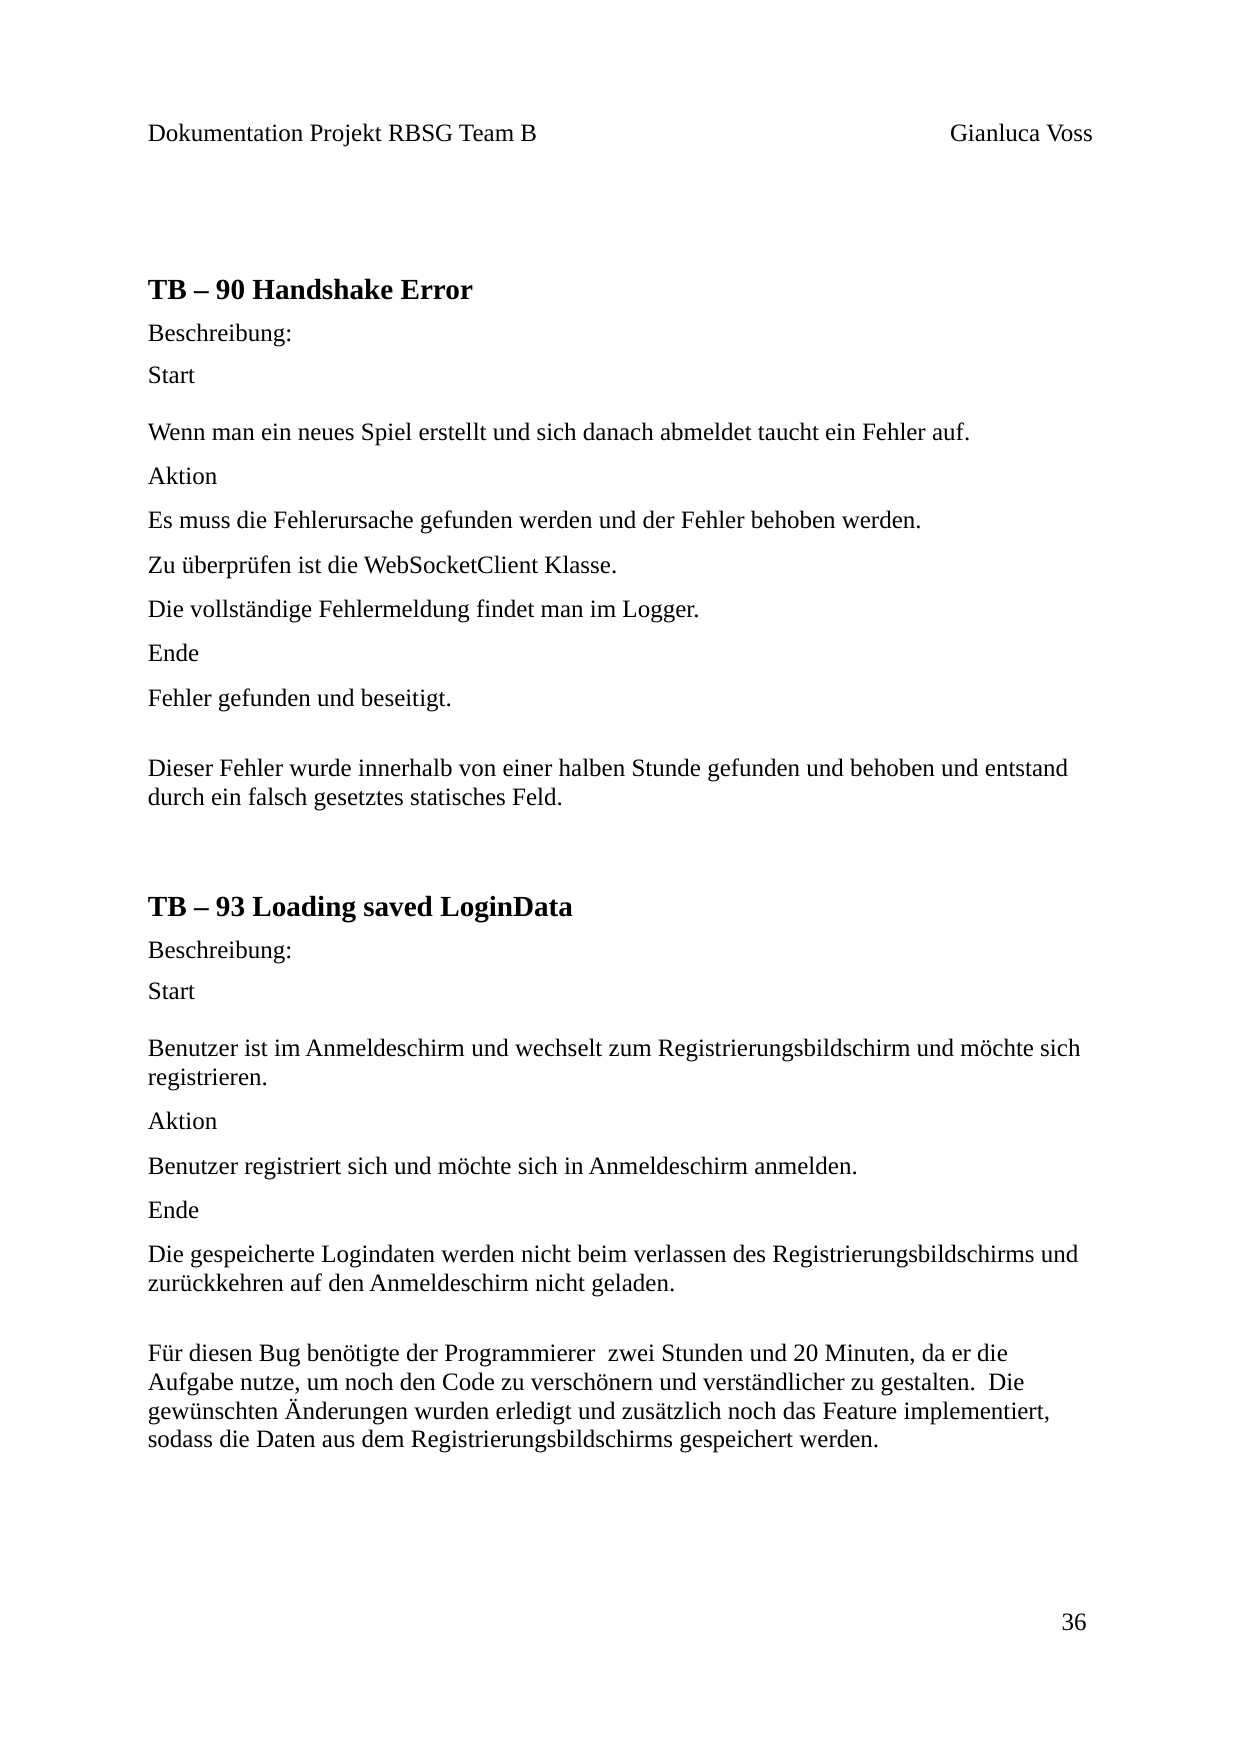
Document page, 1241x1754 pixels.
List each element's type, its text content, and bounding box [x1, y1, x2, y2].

text Für diesen Bug benötigte der Programmierer zwei Stunden und 20 Minuten, da er die Aufgabe nutze, um noch den Code zu verschönern und verständlicher zu gestalten. Die gewünschten Änderungen wurden erledigt und zusätzlich noch das Feature implementiert, sodass die Daten aus dem Registrierungsbildschirms gespeichert werden. [148, 1338, 1093, 1453]
text Benutzer registriert sich und möchte sich in Anmeldeschirm anmelden. [148, 1151, 1093, 1179]
text Aktion [148, 1106, 1093, 1135]
text Ende [148, 638, 1093, 667]
text Die gespeicherte Logindaten werden nicht beim verlassen des Registrierungsbildschirms und zurückkehren auf den Anmeldeschirm nicht geladen. [148, 1239, 1093, 1297]
text Zu überprüfen ist die WebSocketClient Klasse. [148, 550, 1093, 578]
subtitle TB – 93 Loading saved LoginData [148, 889, 1093, 923]
text Start [148, 976, 1093, 1005]
text Benutzer ist im Anmeldeschirm und wechselt zum Registrierungsbildschirm und möchte sich registrieren. [148, 1033, 1093, 1091]
text Dieser Fehler wurde innerhalb von einer halben Stunde gefunden und behoben und entstand durch ein falsch gesetztes statisches Feld. [148, 753, 1093, 810]
text Aktion [148, 461, 1093, 490]
text Beschreibung: [148, 935, 1093, 964]
text Fehler gefunden und beseitigt. [148, 683, 1093, 712]
text Wenn man ein neues Spiel erstellt und sich danach abmeldet taucht ein Fehler auf. [148, 417, 1093, 445]
text Es muss die Fehlerursache gefunden werden und der Fehler behoben werden. [148, 505, 1093, 534]
text Die vollständige Fehlermeldung findet man im Logger. [148, 594, 1093, 623]
subtitle TB – 90 Handshake Error [148, 272, 1093, 306]
text Ende [148, 1195, 1093, 1224]
text Beschreibung: [148, 318, 1093, 347]
text Start [148, 360, 1093, 388]
